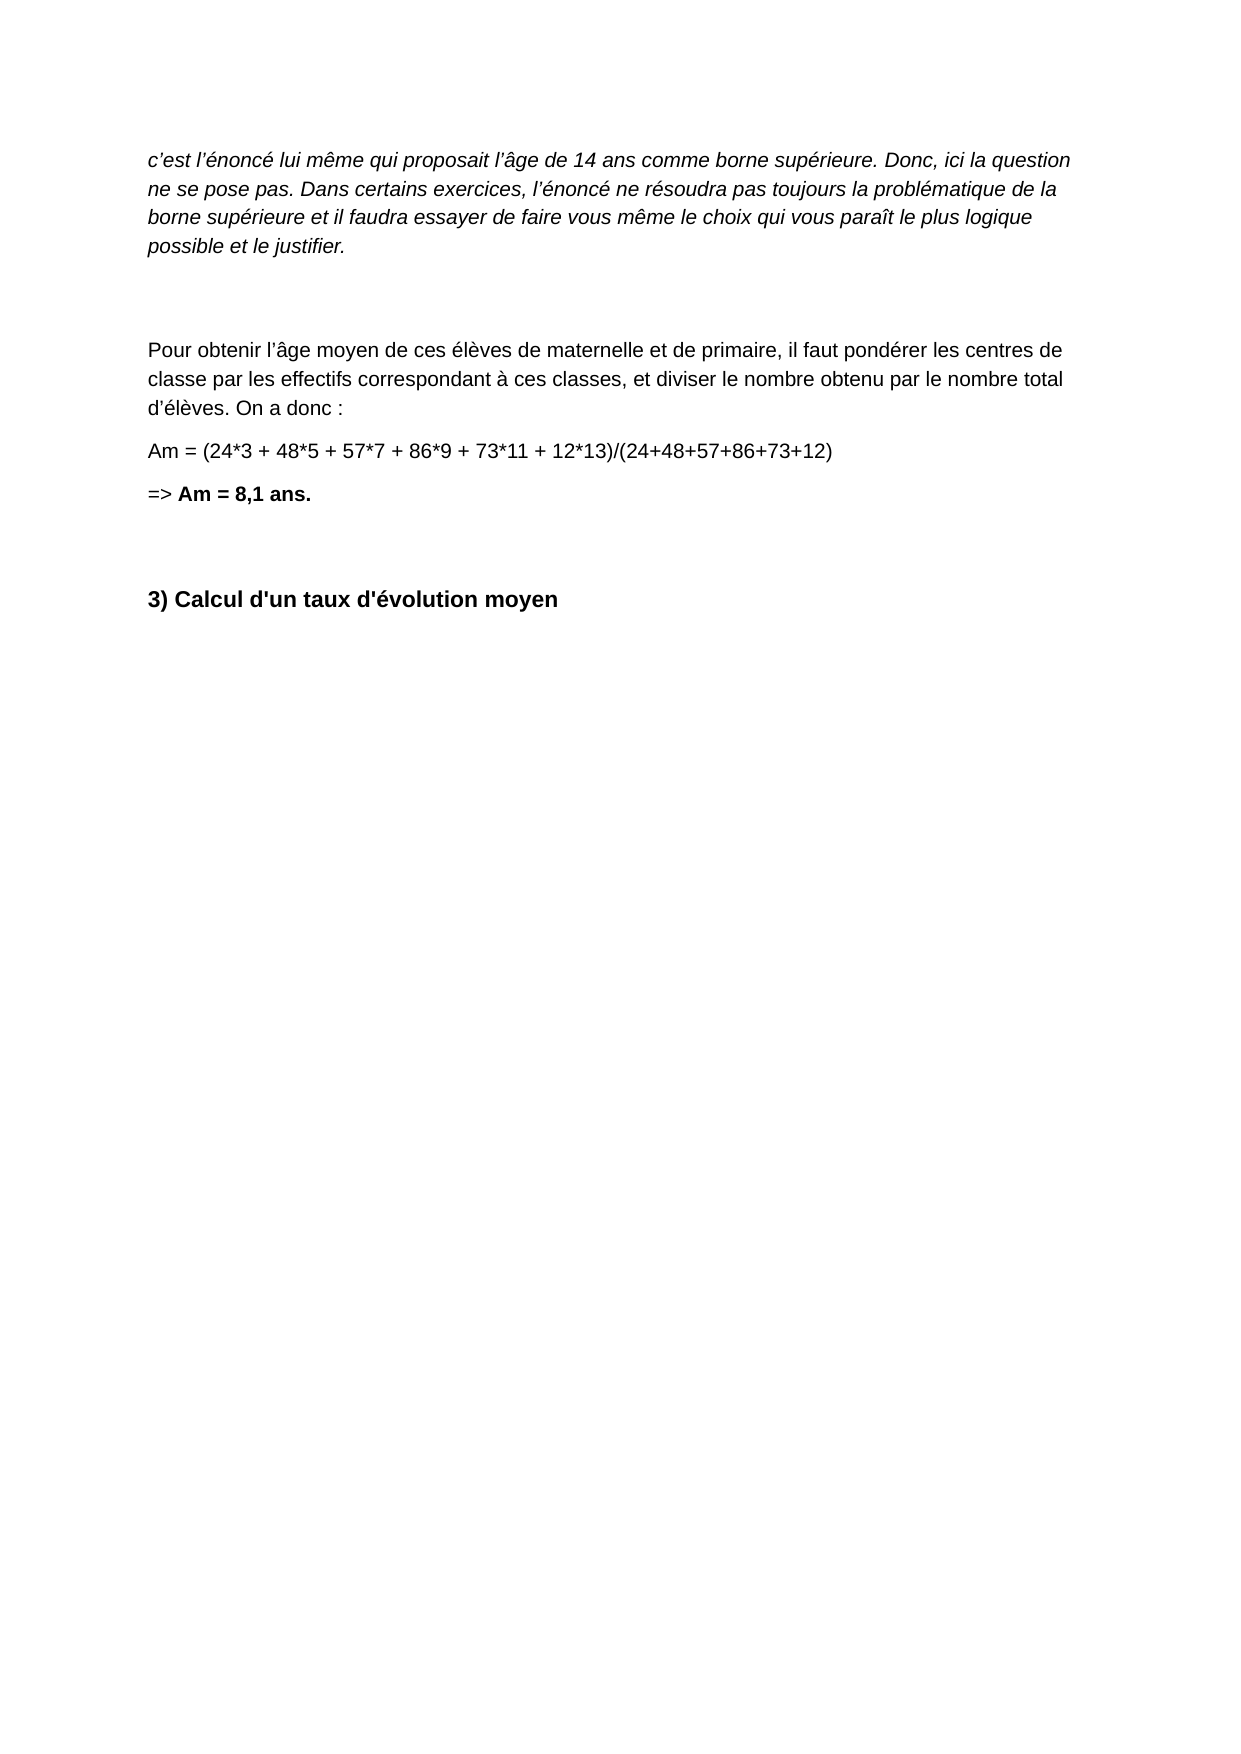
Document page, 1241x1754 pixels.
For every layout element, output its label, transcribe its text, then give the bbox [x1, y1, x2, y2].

text Pour obtenir l’âge moyen de ces élèves de maternelle et de primaire, il faut pondérer les centres de classe par les effectifs correspondant à ces classes, et diviser le nombre obtenu par le nombre total d’élèves. On a donc : [148, 338, 1093, 419]
text Am = (24*3 + 48*5 + 57*7 + 86*9 + 73*11 + 12*13)/(24+48+57+86+73+12) [148, 439, 1093, 463]
text => Am = 8,1 ans. [148, 482, 1093, 506]
text c’est l’énoncé lui même qui proposait l’âge de 14 ans comme borne supérieure. Donc, ici la question ne se pose pas. Dans certains exercices, l’énoncé ne résoudra pas toujours la problématique de la borne supérieure et il faudra essayer de faire vous même le choix qui vous paraît le plus logique possible et le justifier. [148, 148, 1093, 258]
text 3) Calcul d'un taux d'évolution moyen [148, 586, 1093, 612]
